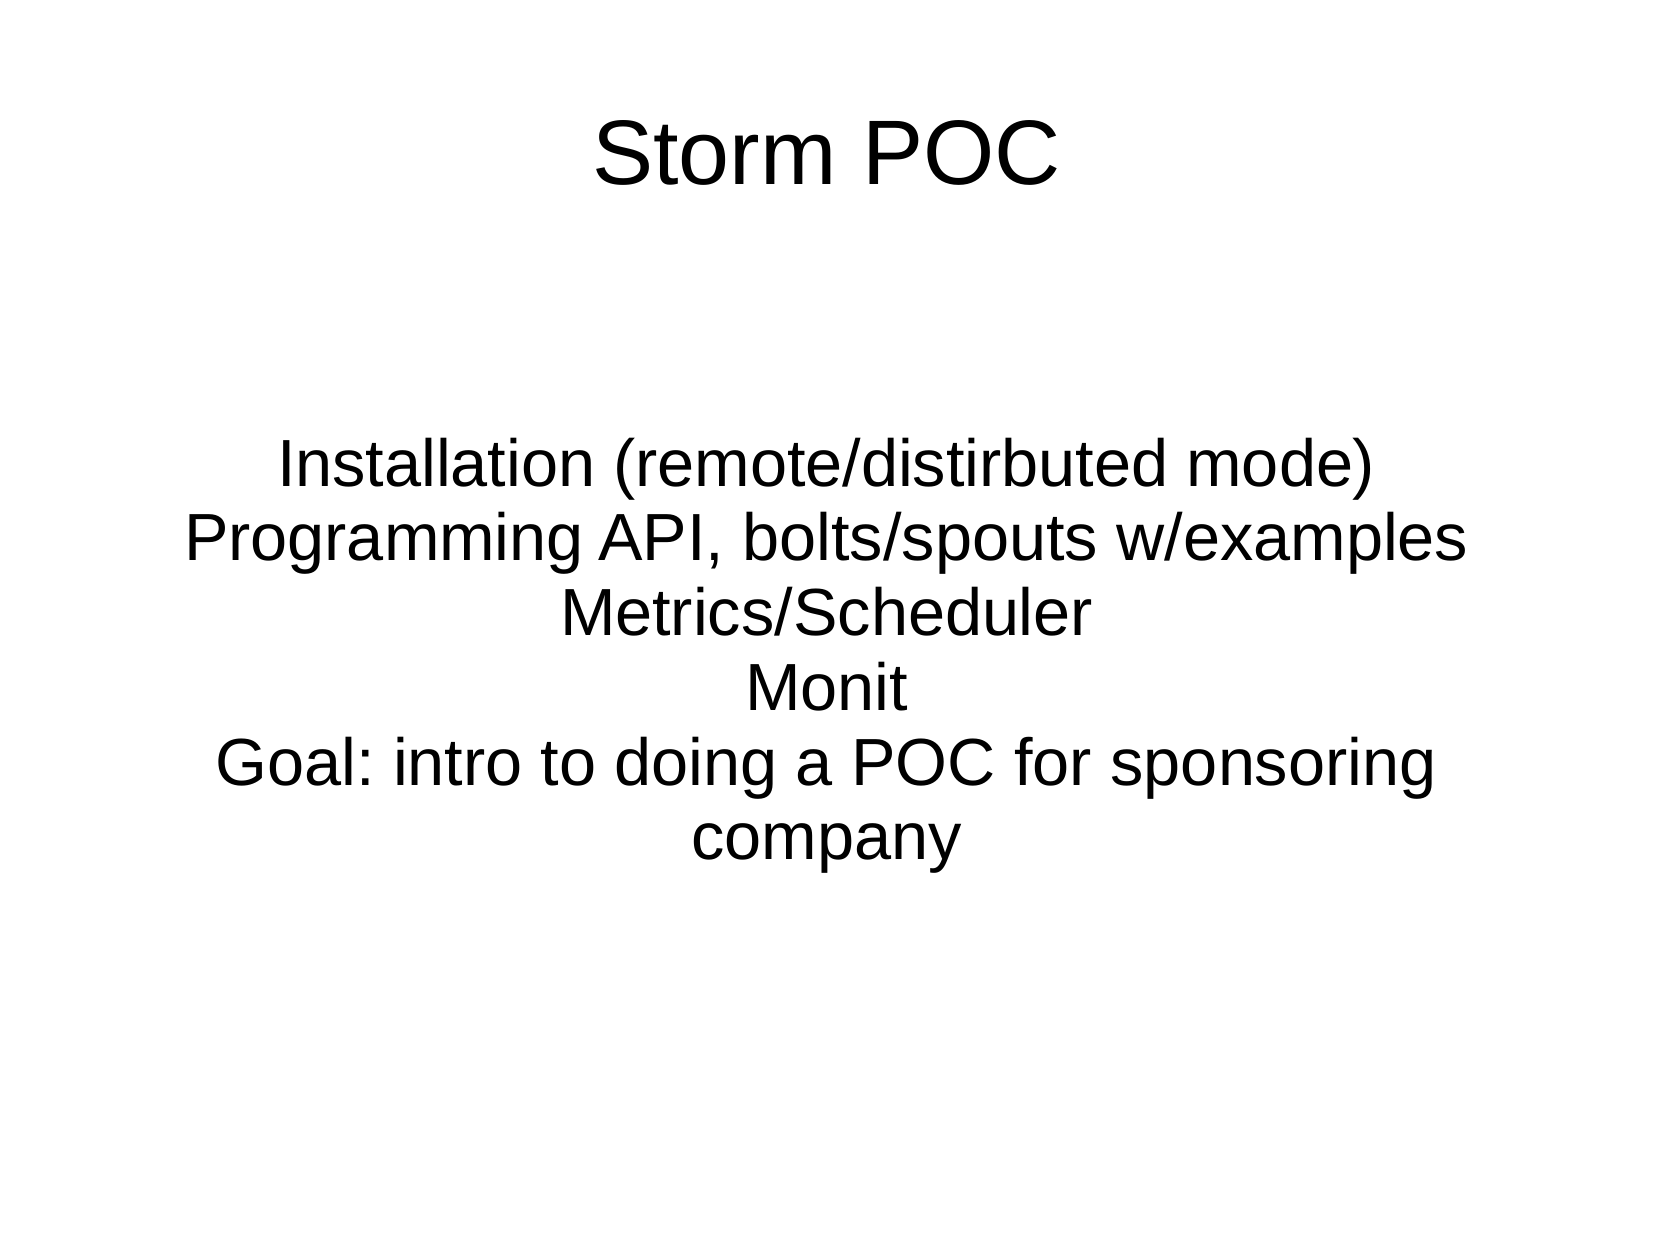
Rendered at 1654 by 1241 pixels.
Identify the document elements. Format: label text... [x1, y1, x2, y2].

title Storm POC [82, 49, 1571, 257]
subtitle Installation (remote/distirbuted mode) Programming API, bolts/spouts w/examples Metrics/Scheduler Monit Goal: intro to doing a POC for sponsoring company [82, 290, 1571, 1010]
